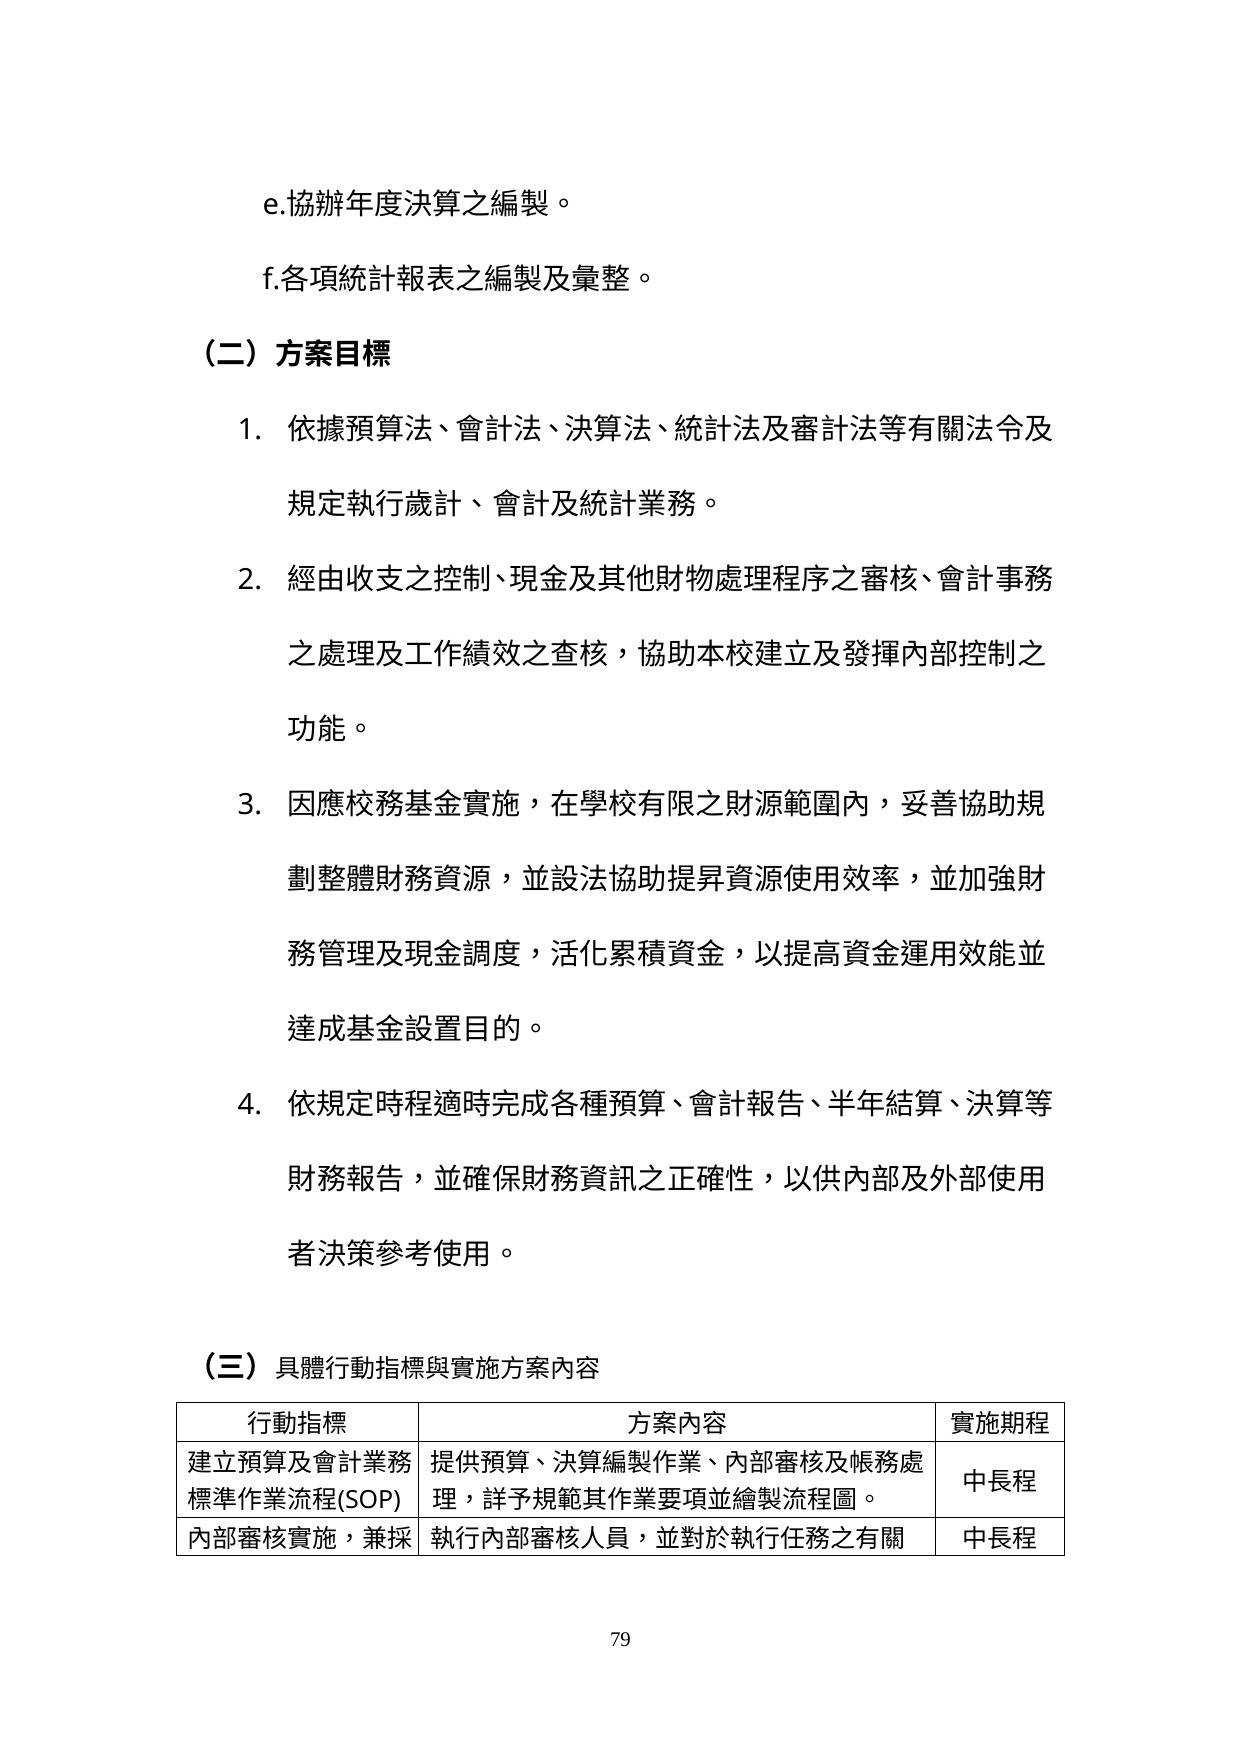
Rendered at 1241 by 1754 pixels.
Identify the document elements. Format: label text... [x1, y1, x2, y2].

table_header 方案內容 [419, 1403, 935, 1441]
list 依規定時程適時完成各種預算、會計報告、半年結算、決算等財務報告，並確保財務資訊之正確性，以供內部及外部使用者決策參考使用。 [237, 1064, 1053, 1289]
table_cell 執行內部審核人員，並對於執行任務之有關 [419, 1518, 935, 1555]
text （三）具體行動指標與實施方案內容 [187, 1327, 1053, 1402]
table_cell 中長程 [936, 1442, 1064, 1517]
list 因應校務基金實施，在學校有限之財源範圍內，妥善協助規劃整體財務資源，並設法協助提昇資源使用效率，並加強財務管理及現金調度，活化累積資金，以提高資金運用效能並達成基金設置目的。 [237, 764, 1053, 1064]
list 經由收支之控制、現金及其他財物處理程序之審核、會計事務之處理及工作績效之查核，協助本校建立及發揮內部控制之功能。 [237, 539, 1053, 764]
table_cell 建立預算及會計業務標準作業流程(SOP) [177, 1442, 418, 1517]
list 依據預算法、會計法、決算法、統計法及審計法等有關法令及規定執行歲計、會計及統計業務。 [237, 389, 1053, 539]
text f.各項統計報表之編製及彙整。 [262, 239, 1053, 314]
table_cell 中長程 [936, 1518, 1064, 1555]
text e.協辦年度決算之編製。 [262, 164, 1053, 239]
text （二）方案目標 [187, 314, 1053, 389]
table_header 行動指標 [177, 1403, 418, 1441]
table_header 實施期程 [936, 1403, 1064, 1441]
table_cell 內部審核實施，兼採 [177, 1518, 418, 1555]
table_cell 提供預算、決算編製作業、內部審核及帳務處理，詳予規範其作業要項並繪製流程圖。 [419, 1442, 935, 1517]
